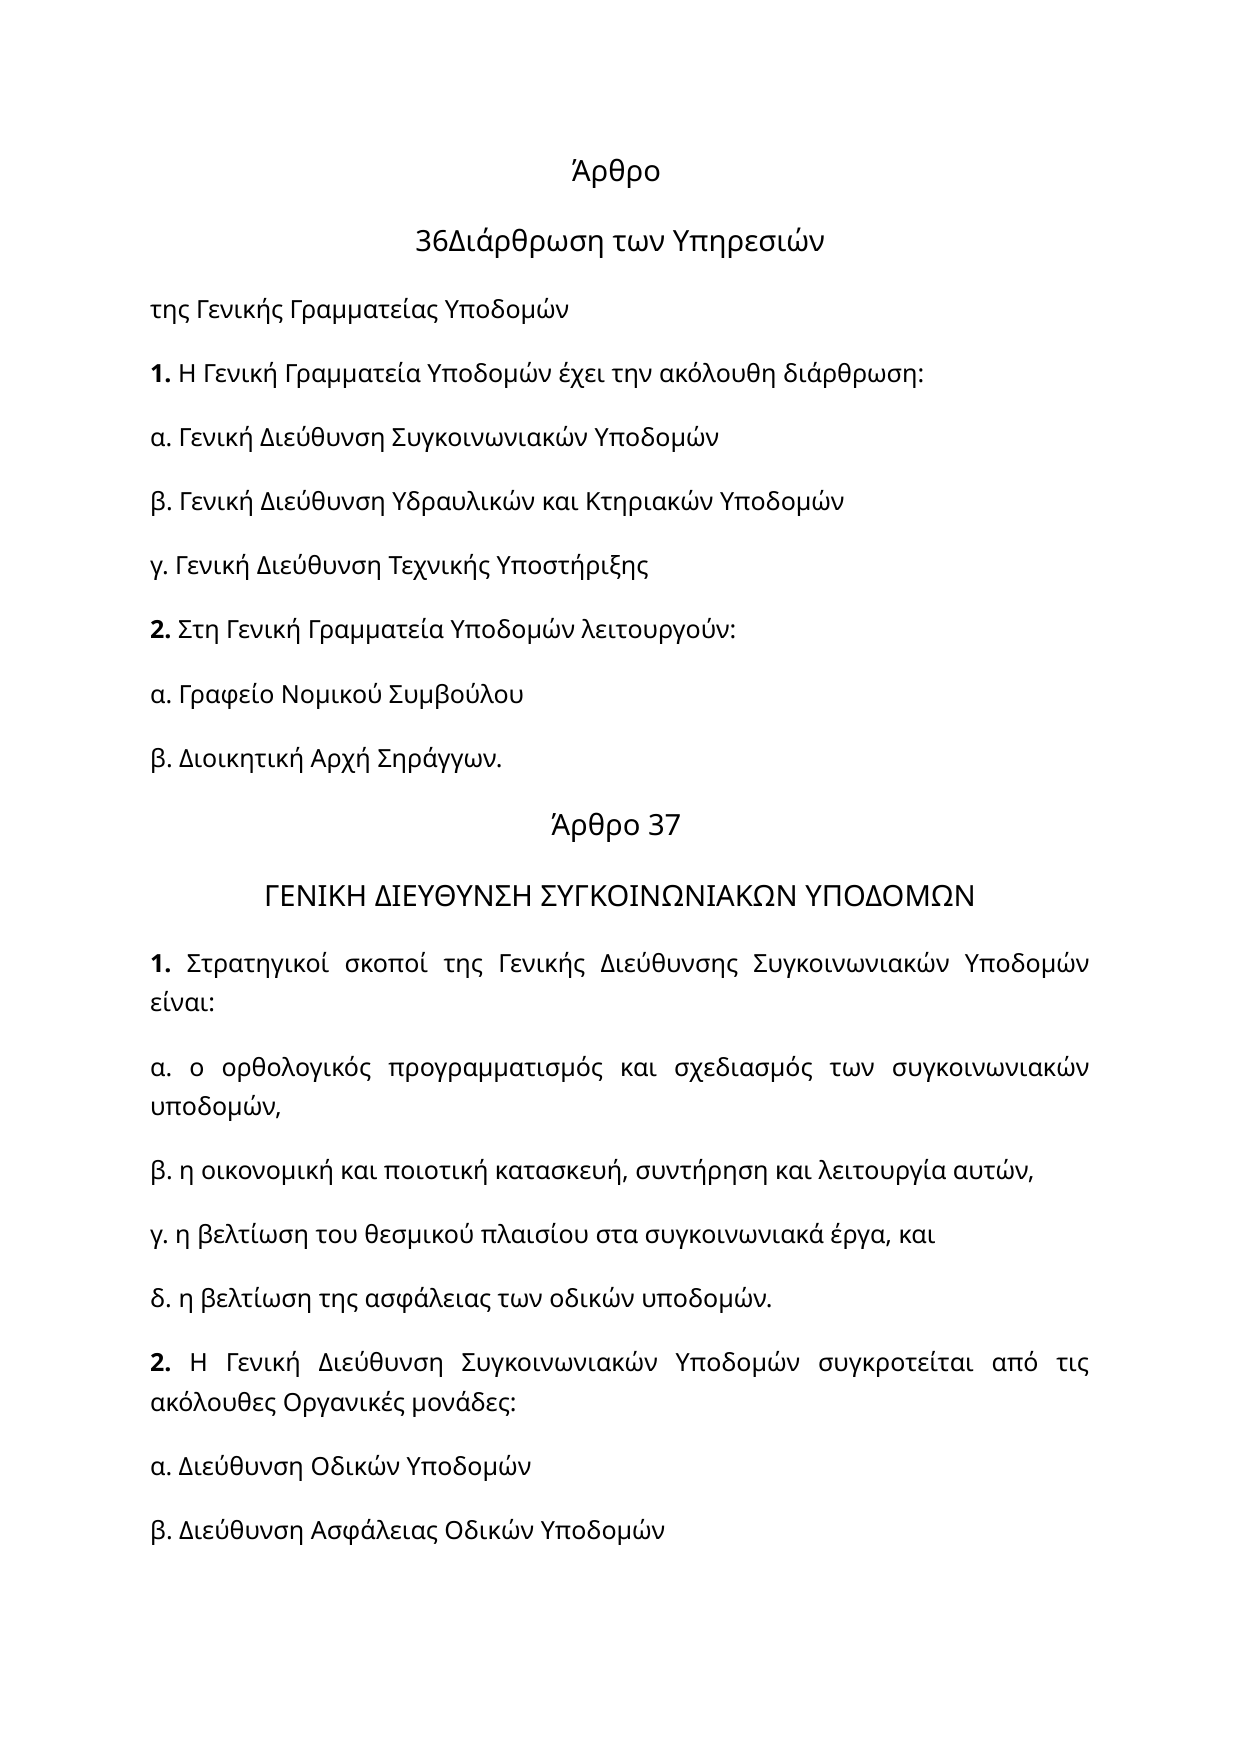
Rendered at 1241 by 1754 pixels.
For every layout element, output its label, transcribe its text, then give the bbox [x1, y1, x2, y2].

text της Γενικής Γραμματείας Υποδομών [150, 291, 1090, 325]
text γ. η βελτίωση του θεσμικού πλαισίου στα συγκοινωνιακά έργα, και [150, 1217, 1090, 1251]
text β. Διεύθυνση Ασφάλειας Οδικών Υποδομών [150, 1512, 1090, 1547]
text α. Γραφείο Νομικού Συμβούλου [150, 676, 1090, 710]
text γ. Γενική Διεύθυνση Τεχνικής Υποστήριξης [150, 548, 1090, 582]
text α. Γενική Διεύθυνση Συγκοινωνιακών Υποδομών [150, 419, 1090, 454]
text β. η οικονομική και ποιοτική κατασκευή, συντήρηση και λειτουργία αυτών, [150, 1152, 1090, 1187]
text β. Διοικητική Αρχή Σηράγγων. [150, 740, 1090, 774]
subtitle Άρθρο [150, 150, 1090, 190]
subtitle ΓΕΝΙΚΗ ΔΙΕΥΘΥΝΣΗ ΣΥΓΚΟΙΝΩΝΙΑΚΩΝ ΥΠΟΔΟΜΩΝ [150, 875, 1090, 915]
subtitle 36Διάρθρωση των Υπηρεσιών [150, 221, 1090, 260]
text β. Γενική Διεύθυνση Υδραυλικών και Κτηριακών Υποδομών [150, 484, 1090, 518]
text 1. Στρατηγικοί σκοποί της Γενικής Διεύθυνσης Συγκοινωνιακών Υποδομών είναι: [150, 946, 1090, 1019]
subtitle Άρθρο 37 [150, 804, 1090, 844]
text δ. η βελτίωση της ασφάλειας των οδικών υποδομών. [150, 1281, 1090, 1315]
text 1. Η Γενική Γραμματεία Υποδομών έχει την ακόλουθη διάρθρωση: [150, 355, 1090, 389]
text α. ο ορθολογικός προγραμματισμός και σχεδιασμός των συγκοινωνιακών υποδομών, [150, 1049, 1090, 1122]
text α. Διεύθυνση Οδικών Υποδομών [150, 1448, 1090, 1482]
text 2. Η Γενική Διεύθυνση Συγκοινωνιακών Υποδομών συγκροτείται από τις ακόλουθες Οργανικές μονάδες: [150, 1345, 1090, 1418]
text 2. Στη Γενική Γραμματεία Υποδομών λειτουργούν: [150, 612, 1090, 646]
